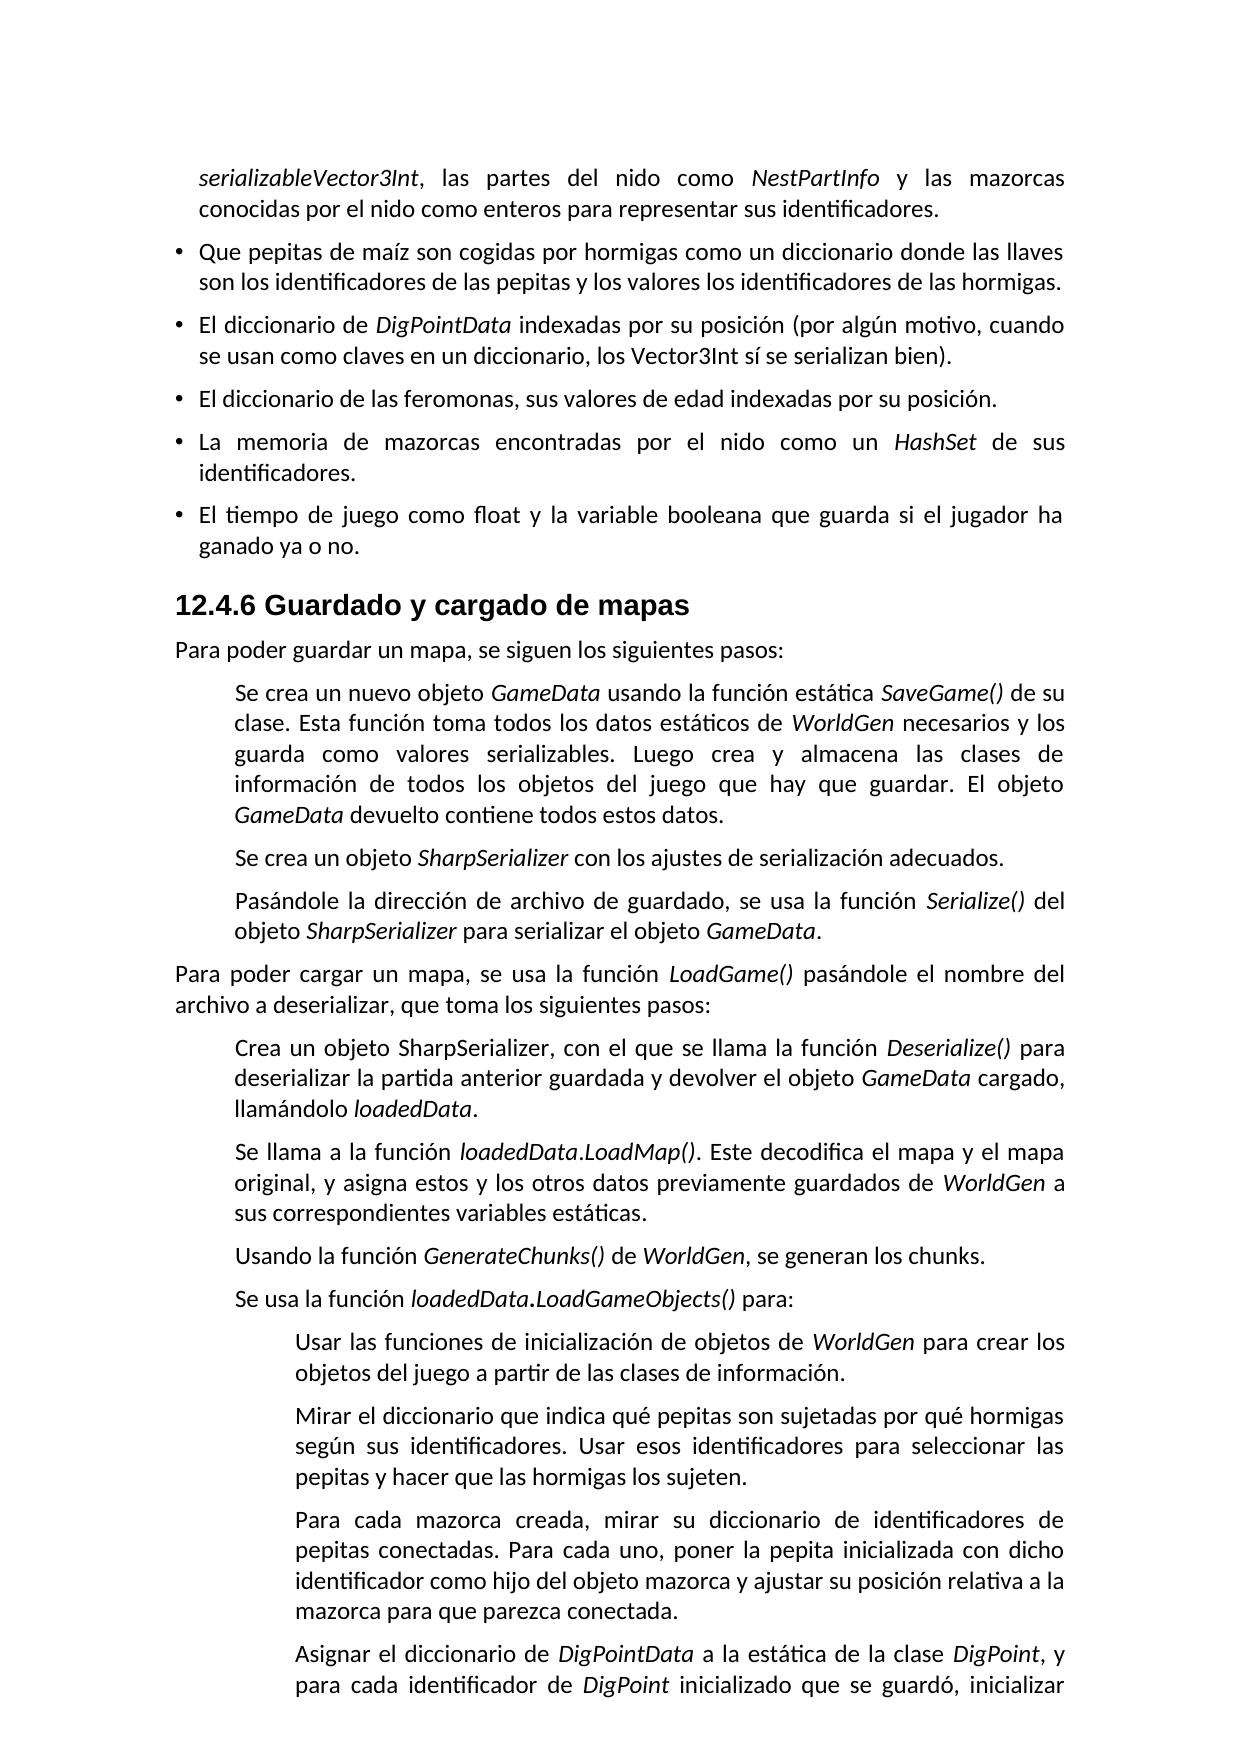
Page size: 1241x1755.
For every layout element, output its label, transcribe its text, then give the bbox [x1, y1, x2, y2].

list Usar las funciones de inicialización de objetos de WorldGen para crear los objetos del juego a partir de las clases de información. [253, 1326, 1065, 1387]
text Para poder cargar un mapa, se usa la función LoadGame() pasándole el nombre del archivo a deserializar, que toma los siguientes pasos: [175, 958, 1065, 1019]
list Que pepitas de maíz son cogidas por hormigas como un diccionario donde las llaves son los identificadores de las pepitas y los valores los identificadores de las hormigas. [175, 236, 1065, 297]
list Se crea un nuevo objeto GameData usando la función estática SaveGame() de su clase. Esta función toma todos los datos estáticos de WorldGen necesarios y los guarda como valores serializables. Luego crea y almacena las clases de información de todos los objetos del juego que hay que guardar. El objeto GameData devuelto contiene todos estos datos. [204, 677, 1065, 829]
text Para poder guardar un mapa, se siguen los siguientes pasos: [175, 634, 1065, 664]
list Mirar el diccionario que indica qué pepitas son sujetadas por qué hormigas según sus identificadores. Usar esos identificadores para seleccionar las pepitas y hacer que las hormigas los sujeten. [253, 1400, 1065, 1491]
list Pasándole la dirección de archivo de guardado, se usa la función Serialize() del objeto SharpSerializer para serializar el objeto GameData. [204, 885, 1065, 946]
list Se usa la función loadedData.LoadGameObjects() para: [204, 1283, 1065, 1314]
list La memoria de mazorcas encontradas por el nido como un HashSet de sus identificadores. [175, 426, 1065, 487]
list Para cada mazorca creada, mirar su diccionario de identificadores de pepitas conectadas. Para cada uno, poner la pepita inicializada con dicho identificador como hijo del objeto mazorca y ajustar su posición relativa a la mazorca para que parezca conectada. [253, 1504, 1065, 1626]
list serializableVector3Int, las partes del nido como NestPartInfo y las mazorcas conocidas por el nido como enteros para representar sus identificadores. [175, 162, 1065, 223]
list Se llama a la función loadedData.LoadMap(). Este decodifica el mapa y el mapa original, y asigna estos y los otros datos previamente guardados de WorldGen a sus correspondientes variables estáticas. [204, 1136, 1065, 1228]
subtitle Guardado y cargado de mapas [175, 588, 1065, 621]
list El tiempo de juego como float y la variable booleana que guarda si el jugador ha ganado ya o no. [175, 500, 1065, 561]
list Asignar el diccionario de DigPointData a la estática de la clase DigPoint, y para cada identificador de DigPoint inicializado que se guardó, inicializar [253, 1638, 1065, 1699]
list Se crea un objeto SharpSerializer con los ajustes de serialización adecuados. [204, 842, 1065, 872]
list Crea un objeto SharpSerializer, con el que se llama la función Deserialize() para deserializar la partida anterior guardada y devolver el objeto GameData cargado, llamándolo loadedData. [204, 1032, 1065, 1124]
list El diccionario de DigPointData indexadas por su posición (por algún motivo, cuando se usan como claves en un diccionario, los Vector3Int sí se serializan bien). [175, 309, 1065, 371]
list Usando la función GenerateChunks() de WorldGen, se generan los chunks. [204, 1240, 1065, 1271]
list El diccionario de las feromonas, sus valores de edad indexadas por su posición. [175, 383, 1065, 414]
